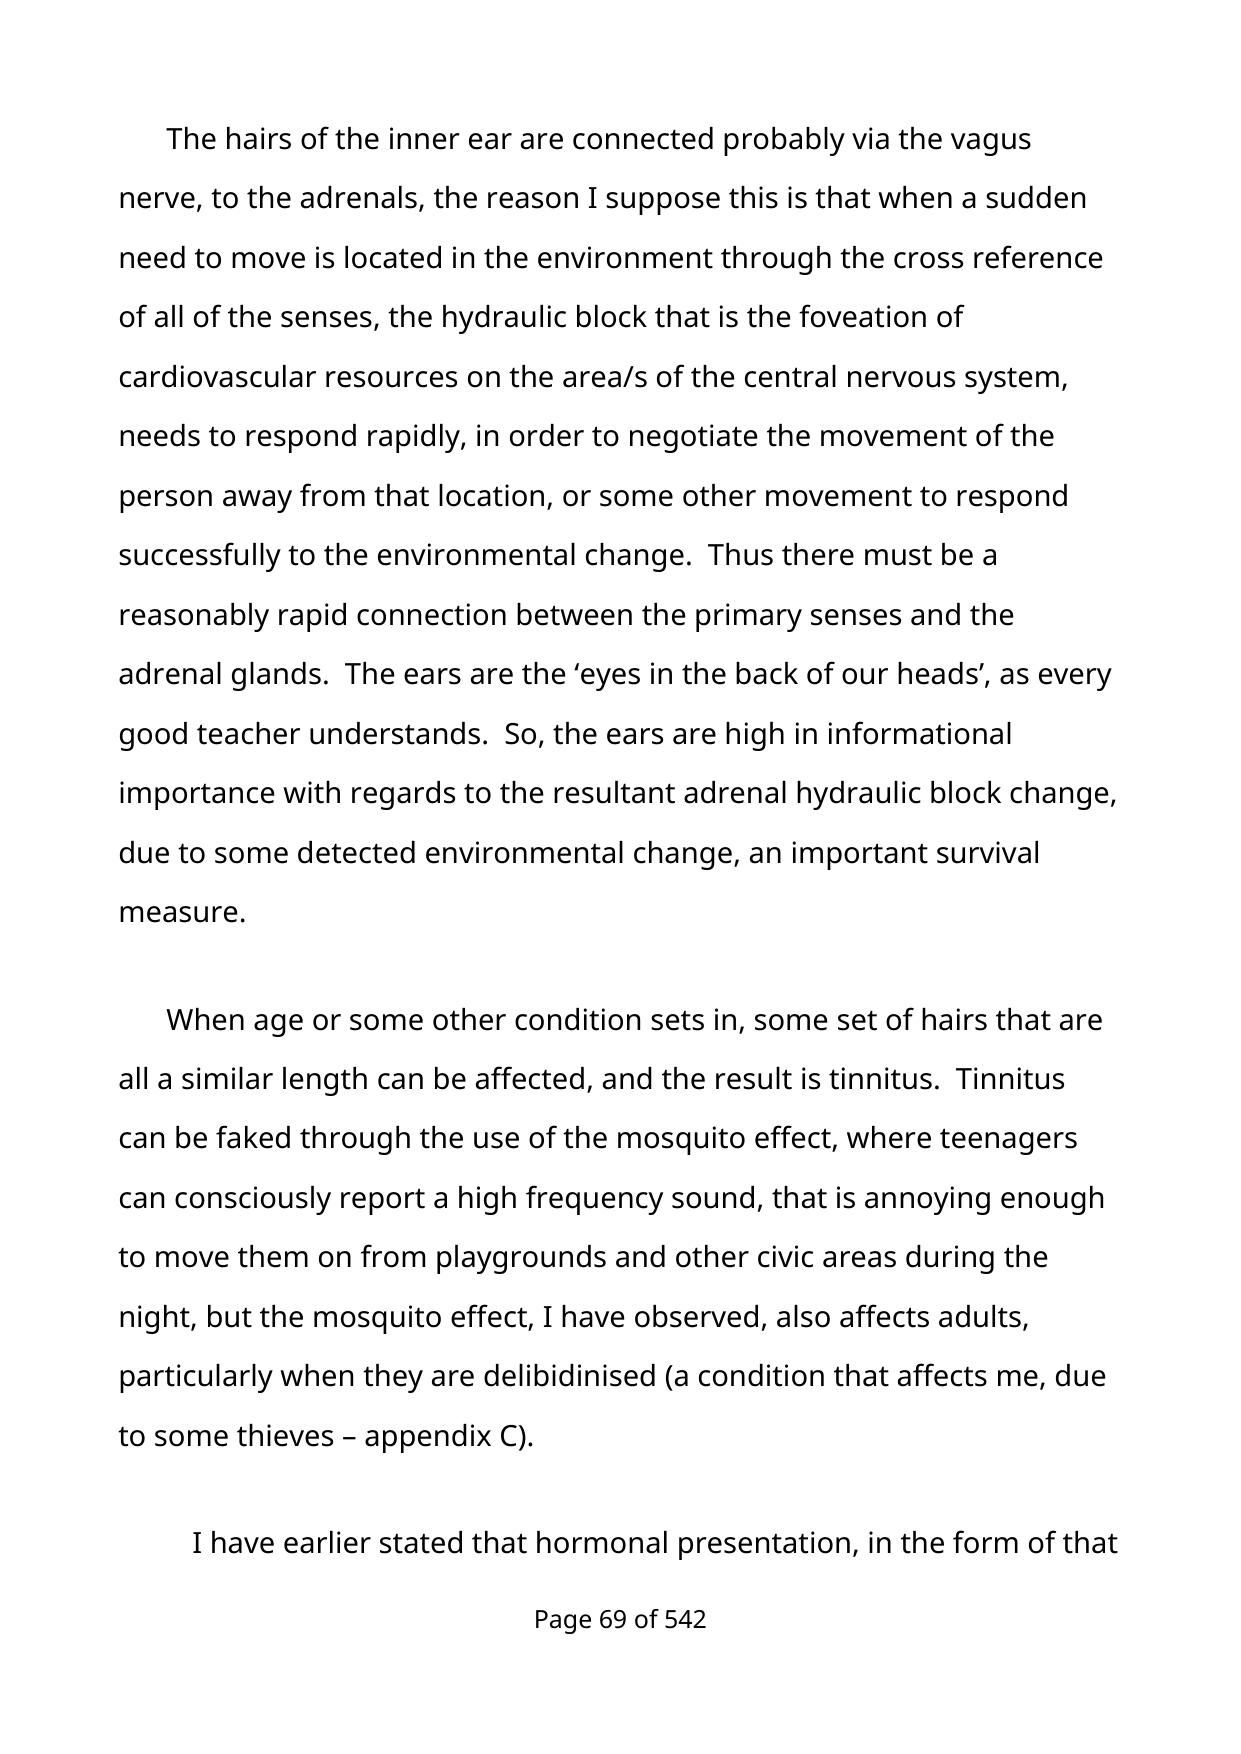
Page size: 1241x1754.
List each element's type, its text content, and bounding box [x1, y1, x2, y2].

text I have earlier stated that hormonal presentation, in the form of that [118, 1522, 1122, 1562]
text The hairs of the inner ear are connected probably via the vagus nerve, to the adrenals, the reason I suppose this is that when a sudden need to move is located in the environment through the cross reference of all of the senses, the hydraulic block that is the foveation of cardiovascular resources on the area/s of the central nervous system, needs to respond rapidly, in order to negotiate the movement of the person away from that location, or some other movement to respond successfully to the environmental change. Thus there must be a reasonably rapid connection between the primary senses and the adrenal glands. The ears are the ‘eyes in the back of our heads’, as every good teacher understands. So, the ears are high in informational importance with regards to the resultant adrenal hydraulic block change, due to some detected environmental change, an important survival measure. [118, 118, 1122, 931]
text When age or some other condition sets in, some set of hairs that are all a similar length can be affected, and the result is tinnitus. Tinnitus can be faked through the use of the mosquito effect, where teenagers can consciously report a high frequency sound, that is annoying enough to move them on from playgrounds and other civic areas during the night, but the mosquito effect, I have observed, also affects adults, particularly when they are delibidinised (a condition that affects me, due to some thieves – appendix C). [118, 999, 1122, 1455]
